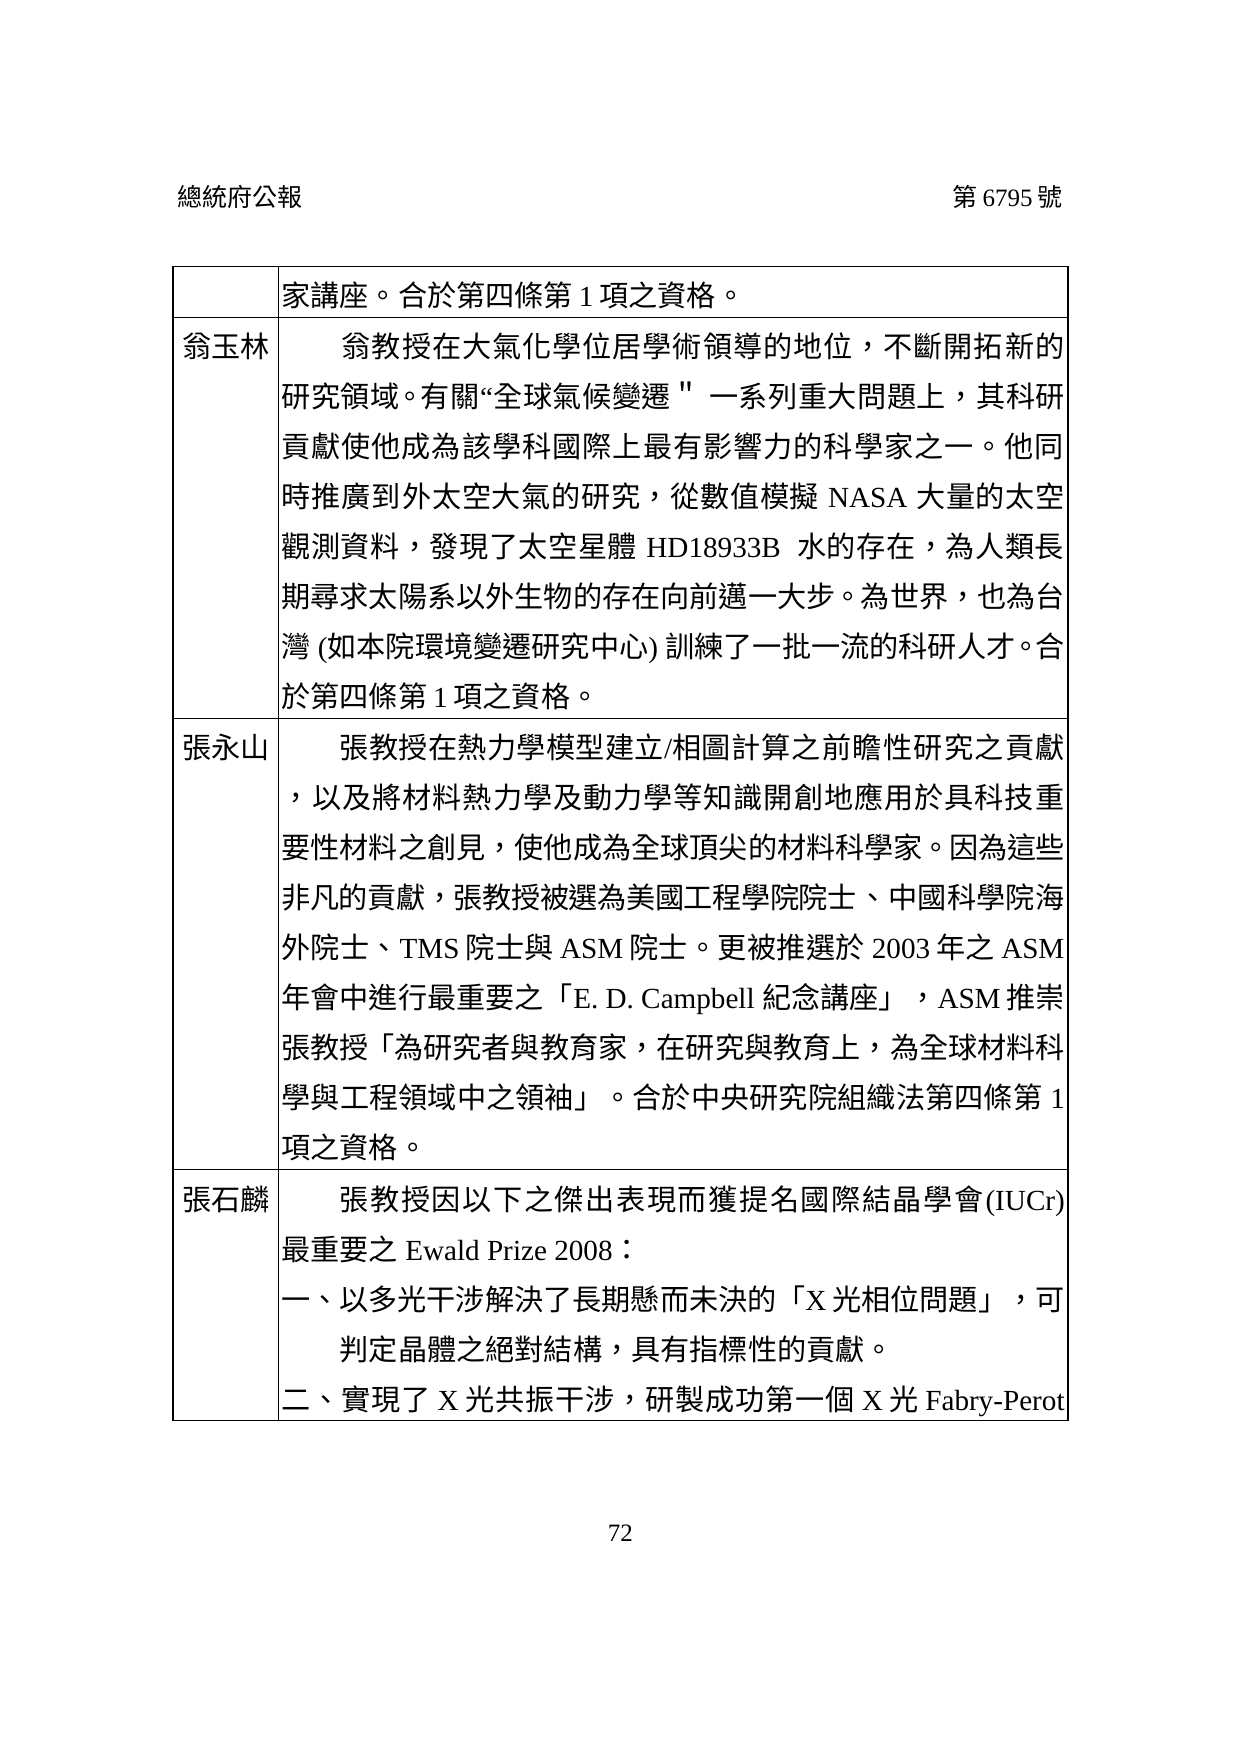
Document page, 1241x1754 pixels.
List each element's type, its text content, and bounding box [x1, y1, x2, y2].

table_cell 翁玉林 [174, 318, 278, 718]
table_cell 張石麟 [174, 1170, 278, 1420]
table_cell 家講座。合於第四條第1項之資格。 [279, 267, 1067, 317]
table_cell 翁教授在大氣化學位居學術領導的地位，不斷開拓新的研究領域。有關“全球氣候變遷＂ 一系列重大問題上，其科研貢獻使他成為該學科國際上最有影響力的科學家之一。他同時推廣到外太空大氣的研究，從數值模擬 NASA 大量的太空觀測資料，發現了太空星體 HD18933B 水的存在，為人類長期尋求太陽系以外生物的存在向前邁一大步。為世界，也為台灣 (如本院環境變遷研究中心) 訓練了一批一流的科研人才。合於第四條第1項之資格。 [279, 318, 1067, 718]
table_cell 張教授在熱力學模型建立/相圖計算之前瞻性研究之貢獻，以及將材料熱力學及動力學等知識開創地應用於具科技重要性材料之創見，使他成為全球頂尖的材料科學家。因為這些非凡的貢獻，張教授被選為美國工程學院院士、中國科學院海外院士、TMS院士與ASM院士。更被推選於2003年之ASM年會中進行最重要之「E. D. Campbell 紀念講座」，ASM推崇張教授「為研究者與教育家，在研究與教育上，為全球材料科學與工程領域中之領袖」。合於中央研究院組織法第四條第1項之資格。 [279, 719, 1067, 1169]
table_cell [174, 267, 278, 317]
table_cell 張永山 [174, 719, 278, 1169]
table_cell 張教授因以下之傑出表現而獲提名國際結晶學會(IUCr) 最重要之 Ewald Prize 2008： 一、以多光干涉解決了長期懸而未決的「X光相位問題」，可 判定晶體之絕對結構，具有指標性的貢獻。 二、實現了X光共振干涉，研製成功第一個X光Fabry-Perot [279, 1170, 1067, 1420]
